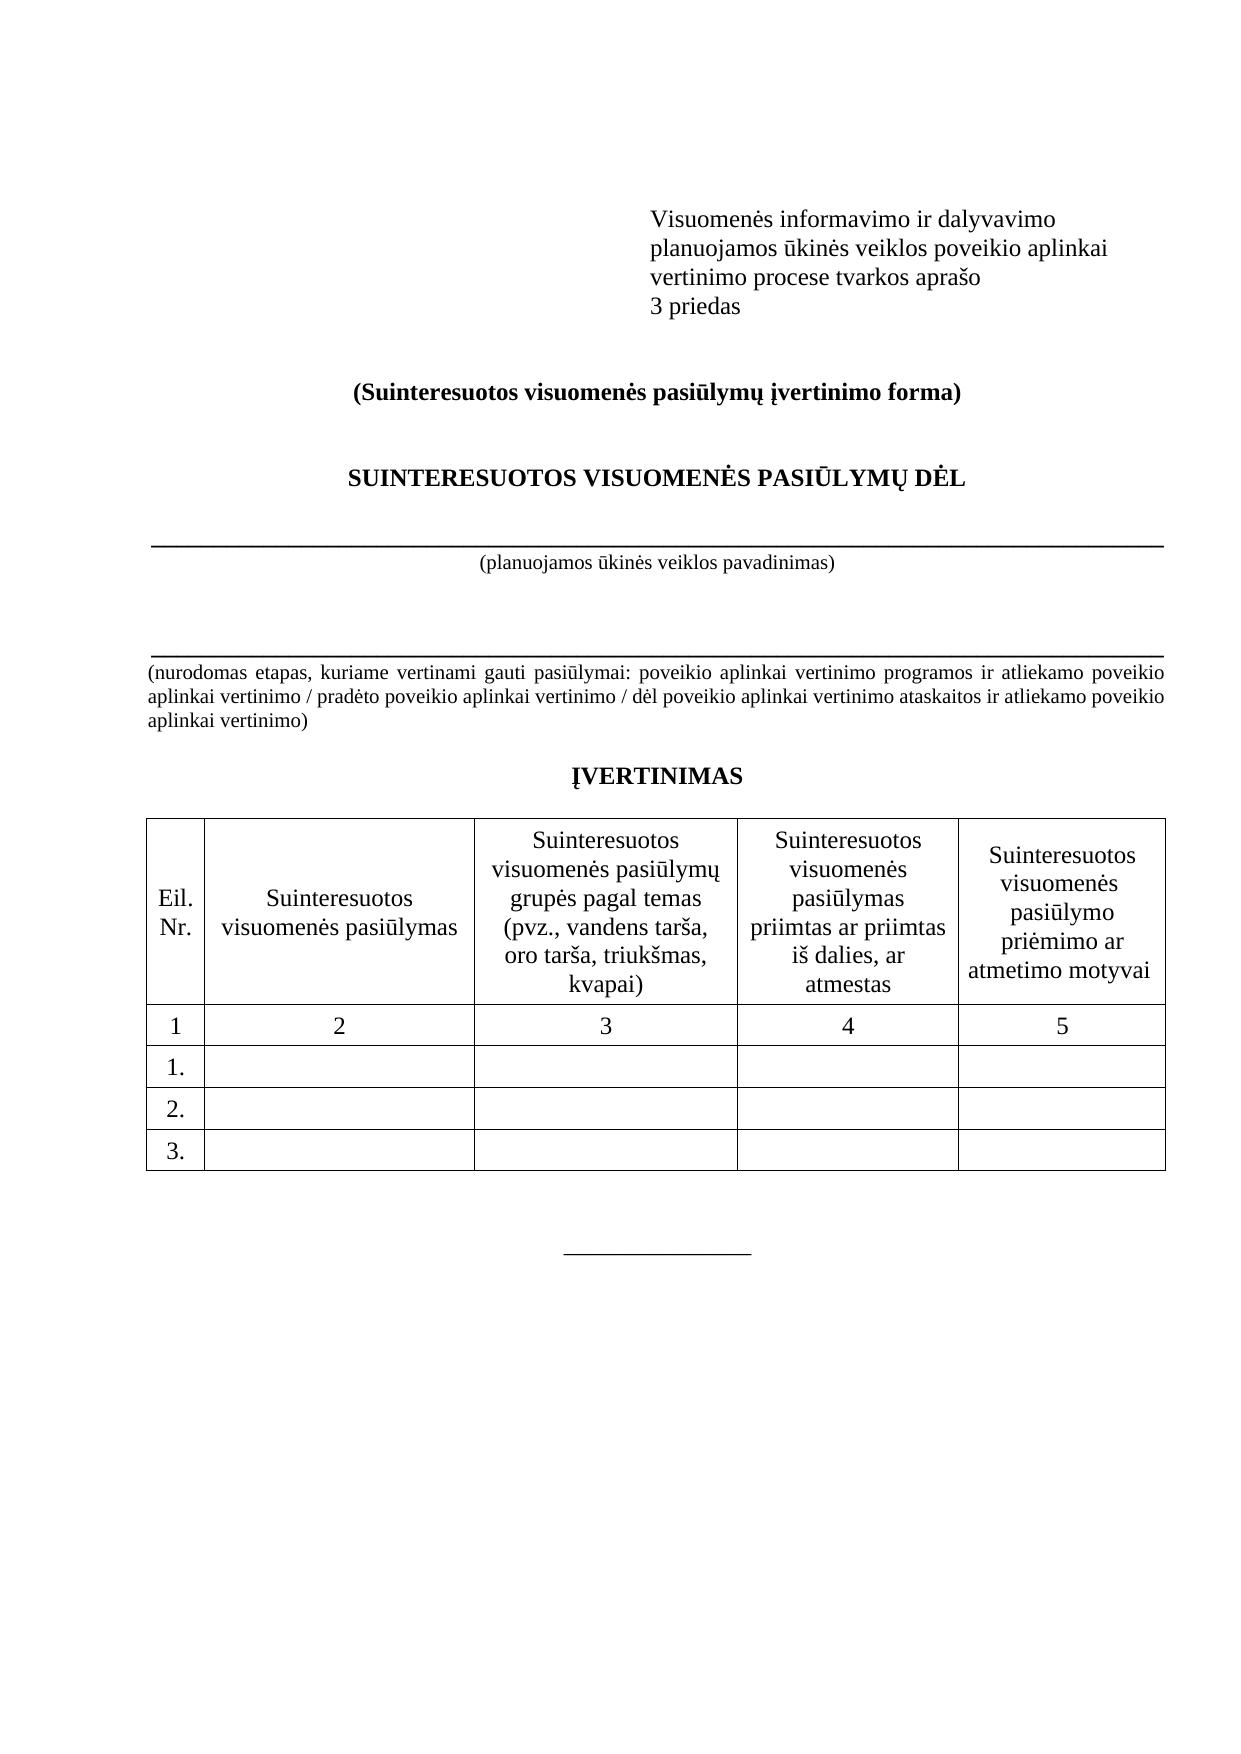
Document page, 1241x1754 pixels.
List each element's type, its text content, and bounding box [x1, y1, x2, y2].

table_cell [959, 1130, 1165, 1170]
table_cell 1. [147, 1046, 204, 1087]
table_header Suinteresuotos visuomenės pasiūlymų grupės pagal temas (pvz., vandens tarša, oro tarša, triukšmas, kvapai) [475, 819, 737, 1004]
table_header Suinteresuotos visuomenės pasiūlymas priimtas ar priimtas iš dalies, ar atmestas [738, 819, 958, 1004]
text _________________________________________________________________________________ [148, 521, 1167, 549]
table_cell [959, 1046, 1165, 1087]
text (Suinteresuotos visuomenės pasiūlymų įvertinimo forma) [148, 377, 1167, 406]
text SUINTERESUOTOS VISUOMENĖS PASIŪLYMŲ DĖL [148, 463, 1167, 492]
text (planuojamos ūkinės veiklos pavadinimas) [148, 549, 1167, 574]
table_cell 3 [475, 1005, 737, 1045]
table_header Suinteresuotos visuomenės pasiūlymas [205, 819, 474, 1004]
table_cell [205, 1130, 474, 1170]
table_cell 1 [147, 1005, 204, 1045]
table_cell 2. [147, 1088, 204, 1129]
table_cell [205, 1088, 474, 1129]
table_cell [738, 1088, 958, 1129]
table_cell [475, 1130, 737, 1170]
text _______________ [148, 1229, 1167, 1258]
table_cell 3. [147, 1130, 204, 1170]
table_cell [738, 1130, 958, 1170]
table_header Suinteresuotos visuomenės pasiūlymo priėmimo ar atmetimo motyvai [959, 819, 1165, 1004]
table_cell 4 [738, 1005, 958, 1045]
text (nurodomas etapas, kuriame vertinami gauti pasiūlymai: poveikio aplinkai vertinimo programos ir atliekamo poveikio aplinkai vertinimo / pradėto poveikio aplinkai vertinimo / dėl poveikio aplinkai vertinimo ataskaitos ir atliekamo poveikio aplinkai vertinimo) [148, 660, 1167, 732]
table_cell [475, 1046, 737, 1087]
text Visuomenės informavimo ir dalyvavimo planuojamos ūkinės veiklos poveikio aplinkai vertinimo procese tvarkos aprašo [650, 204, 1167, 291]
text 3 priedas [650, 291, 1167, 319]
table_cell [959, 1088, 1165, 1129]
table_cell [205, 1046, 474, 1087]
text _________________________________________________________________________________ [148, 631, 1167, 660]
table_cell [475, 1088, 737, 1129]
table_cell 5 [959, 1005, 1165, 1045]
table_cell 2 [205, 1005, 474, 1045]
table_cell [738, 1046, 958, 1087]
text ĮVERTINIMAS [148, 761, 1167, 789]
table_header Eil. Nr. [147, 819, 204, 1004]
